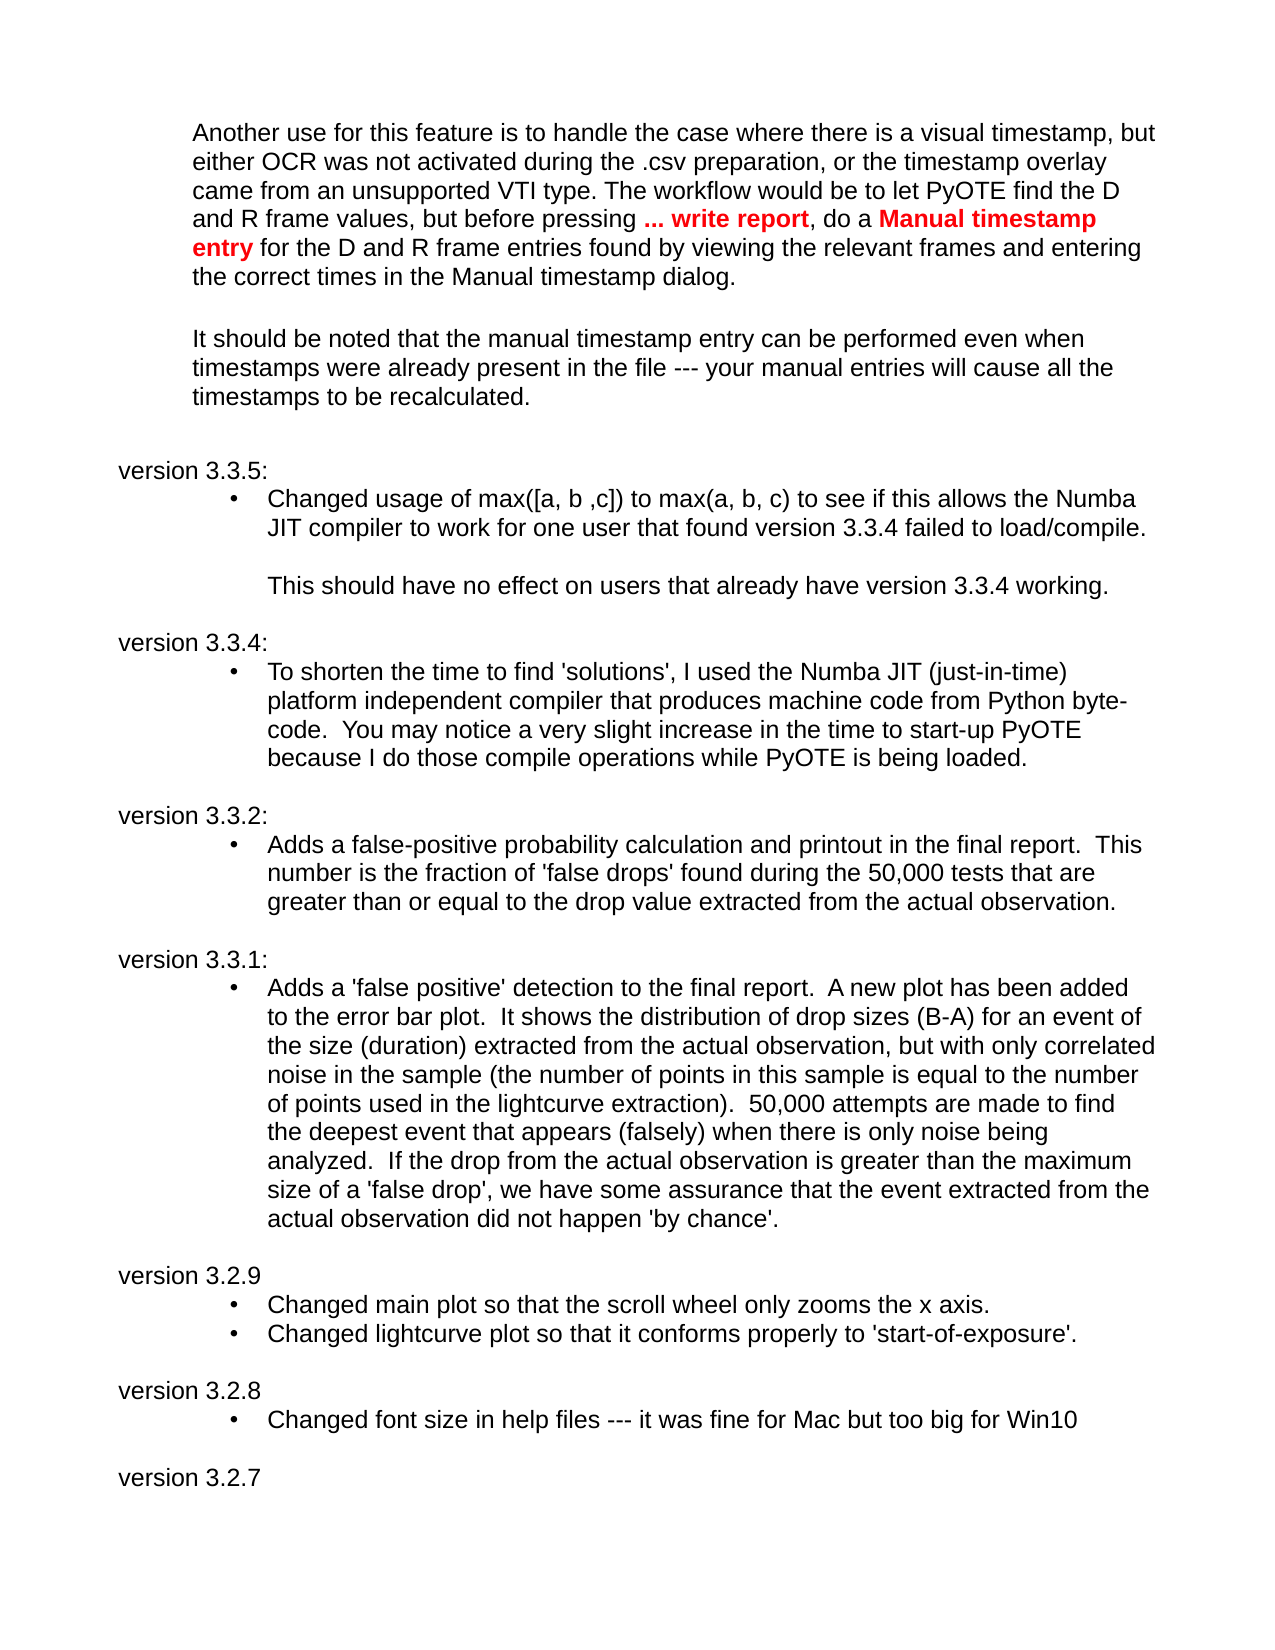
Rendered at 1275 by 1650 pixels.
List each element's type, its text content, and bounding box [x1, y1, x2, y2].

list Changed font size in help files --- it was fine for Mac but too big for Win10 [229, 1405, 1157, 1463]
text version 3.3.5: [118, 456, 1157, 484]
text Another use for this feature is to handle the case where there is a visual timestamp, but either OCR was not activated during the .csv preparation, or the timestamp overlay came from an unsupported VTI type. The workflow would be to let PyOTE find the D and R frame values, but before pressing ... write report, do a Manual timestamp entry for the D and R frame entries found by viewing the relevant frames and entering the correct times in the Manual timestamp dialog. [192, 118, 1157, 291]
list Adds a 'false positive' detection to the final report. A new plot has been added to the error bar plot. It shows the distribution of drop sizes (B-A) for an event of the size (duration) extracted from the actual observation, but with only correlated noise in the sample (the number of points in this sample is equal to the number of points used in the lightcurve extraction). 50,000 attempts are made to find the deepest event that appears (falsely) when there is only noise being analyzed. If the drop from the actual observation is greater than the maximum size of a 'false drop', we have some assurance that the event extracted from the actual observation did not happen 'by chance'. [229, 973, 1157, 1261]
text version 3.2.7 [118, 1463, 1157, 1491]
text version 3.3.2: [118, 801, 1157, 829]
list Changed lightcurve plot so that it conforms properly to 'start-of-exposure'. [229, 1319, 1157, 1376]
text It should be noted that the manual timestamp entry can be performed even when timestamps were already present in the file --- your manual entries will cause all the timestamps to be recalculated. [192, 324, 1157, 410]
list Changed main plot so that the scroll wheel only zooms the x axis. [229, 1290, 1157, 1319]
text version 3.3.4: [118, 628, 1157, 657]
text version 3.3.1: [118, 945, 1157, 973]
list Changed usage of max([a, b ,c]) to max(a, b, c) to see if this allows the Numba JIT compiler to work for one user that found version 3.3.4 failed to load/compile. This should have no effect on users that already have version 3.3.4 working. [229, 484, 1157, 628]
text version 3.2.9 [118, 1261, 1157, 1290]
text version 3.2.8 [118, 1376, 1157, 1405]
list Adds a false-positive probability calculation and printout in the final report. This number is the fraction of 'false drops' found during the 50,000 tests that are greater than or equal to the drop value extracted from the actual observation. [229, 829, 1157, 945]
list To shorten the time to find 'solutions', I used the Numba JIT (just-in-time) platform independent compiler that produces machine code from Python byte-code. You may notice a very slight increase in the time to start-up PyOTE because I do those compile operations while PyOTE is being loaded. [229, 657, 1157, 801]
